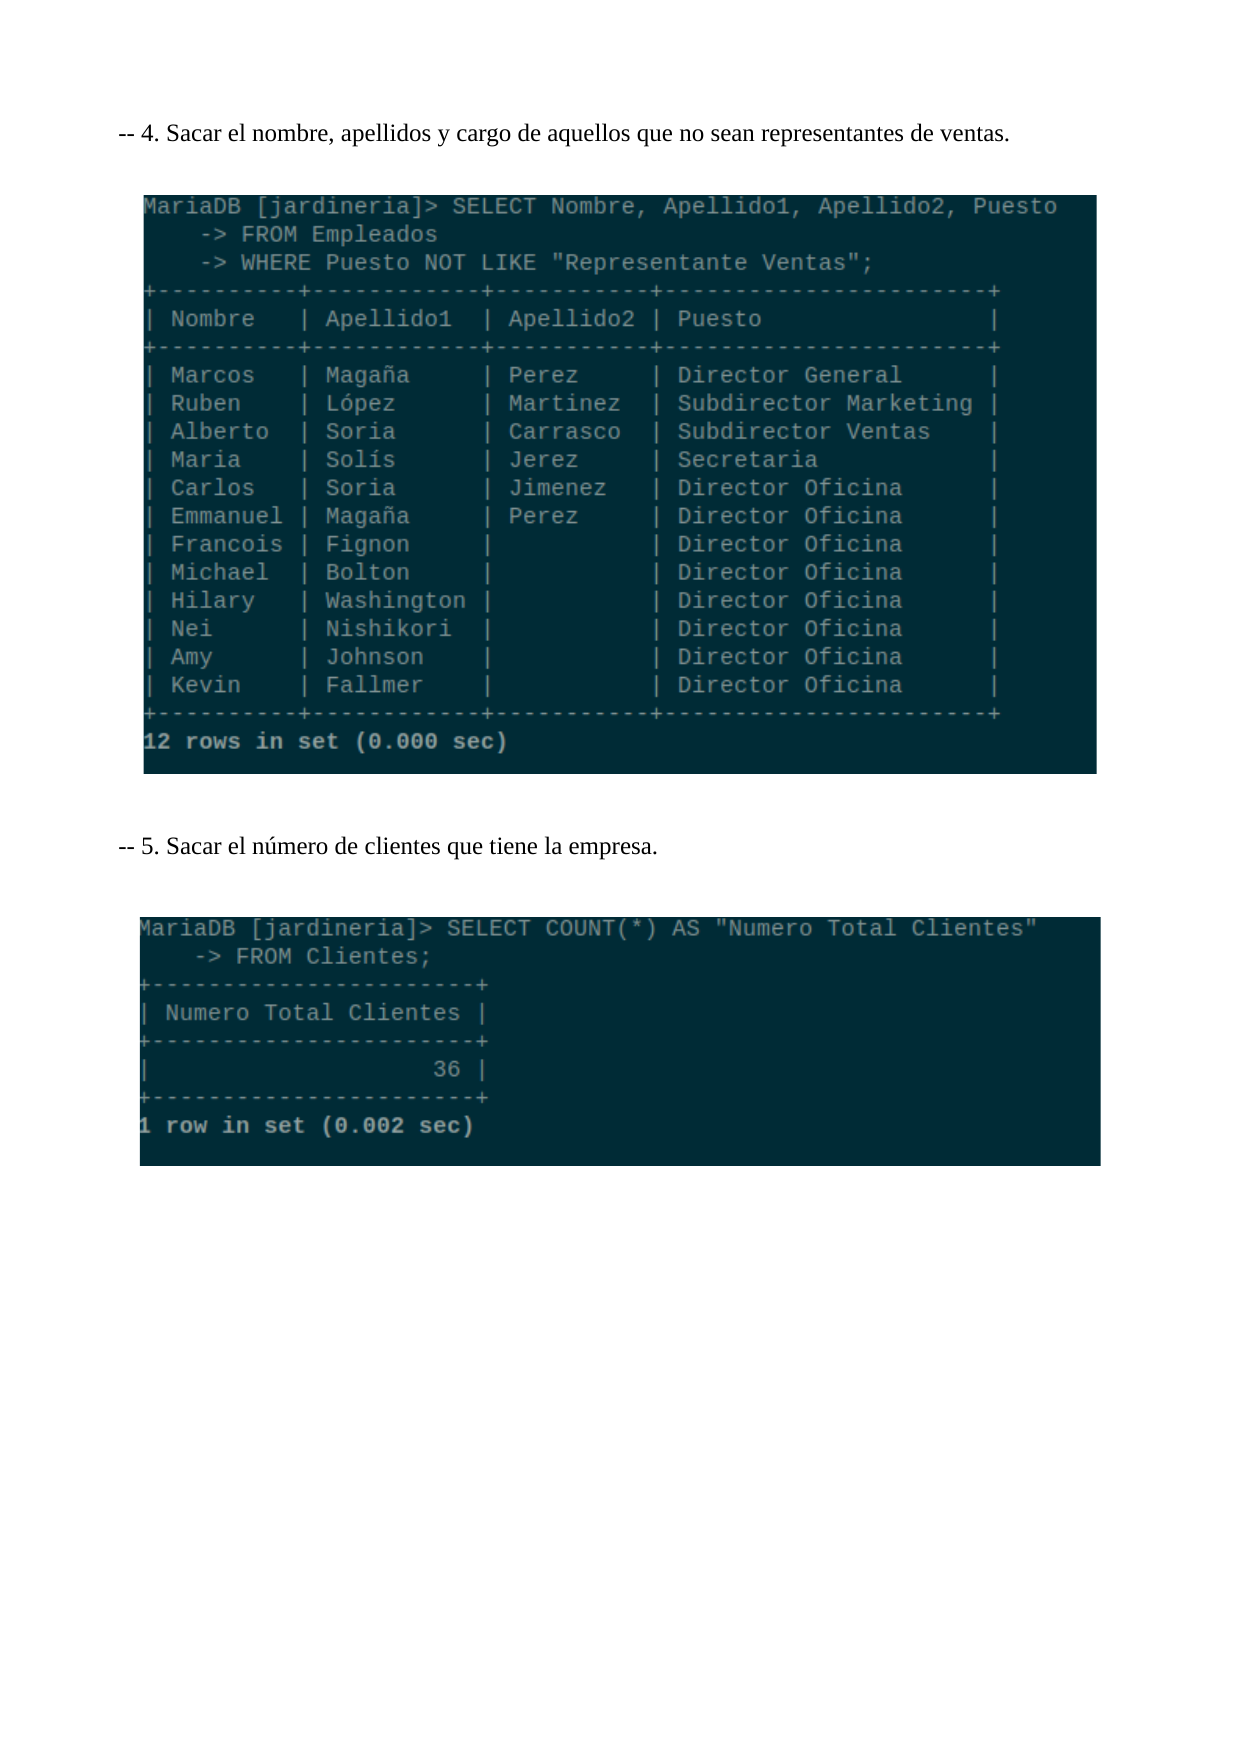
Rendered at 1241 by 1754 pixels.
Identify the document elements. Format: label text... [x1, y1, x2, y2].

picture [143, 285, 155, 296]
picture [751, 677, 760, 692]
picture [271, 254, 282, 270]
picture [230, 427, 239, 438]
picture [580, 483, 592, 495]
picture [349, 951, 361, 963]
picture [300, 285, 310, 296]
picture [608, 314, 621, 326]
picture [751, 593, 760, 608]
picture [708, 567, 717, 579]
picture [586, 398, 591, 410]
picture [750, 649, 760, 664]
picture [694, 366, 705, 382]
picture [1002, 201, 1014, 213]
picture [975, 198, 999, 213]
picture [257, 732, 283, 748]
picture [385, 596, 394, 608]
picture [303, 478, 307, 499]
picture [997, 923, 1009, 935]
picture [763, 680, 775, 692]
picture [679, 508, 691, 523]
picture [327, 229, 339, 241]
picture [230, 596, 239, 607]
picture [408, 919, 415, 940]
picture [243, 511, 253, 523]
picture [370, 450, 381, 467]
picture [215, 539, 225, 551]
picture [215, 455, 226, 467]
picture [399, 619, 408, 636]
picture [890, 511, 902, 523]
picture [904, 398, 916, 410]
picture [525, 314, 550, 331]
picture [139, 1091, 150, 1103]
picture [955, 923, 967, 935]
picture [708, 680, 718, 692]
picture [763, 455, 775, 467]
picture [848, 680, 859, 692]
picture [763, 370, 775, 382]
picture [877, 511, 887, 523]
picture [303, 591, 307, 612]
picture [238, 948, 248, 963]
picture [779, 652, 788, 664]
picture [202, 370, 211, 382]
picture [842, 923, 854, 935]
picture [383, 680, 409, 692]
picture [380, 949, 388, 963]
picture [200, 567, 211, 579]
picture [721, 370, 746, 382]
picture [694, 563, 704, 579]
picture [486, 563, 490, 584]
picture [358, 732, 364, 753]
picture [707, 314, 718, 326]
picture [186, 309, 226, 326]
picture [735, 511, 746, 523]
picture [371, 201, 380, 213]
picture [187, 398, 197, 410]
picture [139, 1117, 151, 1133]
picture [307, 1008, 319, 1020]
picture [370, 478, 381, 495]
picture [214, 596, 226, 608]
picture [723, 455, 732, 467]
picture [369, 951, 375, 963]
picture [355, 258, 367, 270]
picture [870, 923, 883, 935]
picture [181, 1121, 207, 1133]
picture [266, 1121, 292, 1133]
picture [750, 480, 760, 495]
picture [913, 920, 925, 935]
picture [328, 536, 338, 551]
picture [295, 1005, 304, 1020]
picture [763, 511, 775, 523]
picture [820, 478, 831, 495]
picture [228, 539, 239, 551]
picture [721, 596, 746, 608]
picture [397, 258, 410, 270]
picture [779, 680, 788, 692]
picture [428, 593, 436, 608]
picture [237, 1008, 249, 1020]
picture [835, 596, 844, 608]
picture [890, 539, 902, 551]
picture [509, 311, 522, 326]
picture [751, 621, 760, 636]
picture [398, 539, 408, 551]
picture [877, 624, 887, 636]
picture [581, 399, 585, 410]
picture [721, 624, 746, 636]
picture [425, 314, 438, 326]
picture [737, 394, 746, 410]
picture [423, 960, 428, 968]
picture [341, 680, 353, 692]
picture [567, 511, 577, 523]
picture [735, 455, 747, 467]
picture [649, 919, 655, 940]
picture [303, 535, 307, 556]
picture [201, 422, 226, 439]
picture [510, 395, 536, 410]
picture [952, 398, 957, 410]
picture [694, 647, 705, 664]
picture [567, 483, 577, 495]
picture [863, 624, 874, 636]
picture [751, 427, 760, 438]
picture [188, 422, 197, 439]
picture [554, 427, 563, 438]
picture [341, 394, 353, 410]
picture [258, 563, 268, 579]
picture [483, 285, 493, 296]
picture [342, 258, 352, 270]
picture [863, 675, 874, 692]
picture [336, 923, 346, 935]
picture [411, 624, 424, 636]
picture [721, 511, 732, 523]
picture [303, 647, 307, 668]
picture [708, 370, 718, 382]
picture [779, 624, 788, 636]
picture [294, 1117, 304, 1133]
picture [751, 398, 760, 410]
picture [848, 539, 859, 551]
picture [847, 652, 859, 664]
picture [329, 395, 338, 410]
picture [385, 255, 394, 270]
picture [622, 201, 634, 213]
picture [539, 455, 549, 467]
picture [904, 197, 915, 213]
picture [254, 919, 261, 940]
picture [835, 624, 845, 636]
picture [779, 455, 788, 467]
picture [794, 396, 802, 410]
picture [173, 536, 183, 551]
picture [877, 680, 887, 692]
picture [820, 675, 830, 692]
picture [1027, 919, 1035, 926]
picture [350, 1005, 361, 1020]
picture [285, 254, 310, 270]
picture [214, 370, 225, 382]
picture [735, 483, 746, 495]
picture [486, 507, 490, 528]
picture [721, 680, 732, 692]
picture [638, 258, 648, 270]
picture [426, 255, 437, 270]
picture [356, 563, 366, 579]
picture [735, 680, 746, 692]
picture [398, 309, 409, 326]
picture [863, 197, 874, 213]
picture [279, 923, 291, 935]
picture [721, 539, 746, 551]
picture [547, 920, 559, 935]
picture [650, 258, 663, 270]
picture [357, 624, 366, 636]
picture [172, 621, 183, 636]
picture [195, 1008, 220, 1020]
picture [778, 198, 789, 213]
picture [303, 676, 307, 697]
picture [256, 511, 268, 523]
picture [421, 1005, 431, 1020]
picture [273, 539, 282, 551]
picture [486, 478, 490, 499]
picture [168, 923, 177, 935]
picture [234, 398, 239, 410]
picture [524, 254, 535, 270]
picture [172, 564, 184, 579]
picture [666, 258, 676, 269]
picture [820, 647, 831, 664]
picture [737, 427, 746, 439]
picture [863, 506, 874, 523]
picture [708, 258, 718, 269]
picture [524, 511, 535, 523]
picture [392, 923, 404, 935]
picture [172, 593, 183, 608]
picture [477, 1035, 488, 1046]
picture [379, 919, 389, 935]
picture [172, 508, 184, 523]
picture [168, 1121, 178, 1133]
picture [342, 229, 353, 246]
picture [777, 258, 789, 270]
picture [620, 919, 626, 940]
picture [328, 677, 338, 692]
picture [483, 255, 493, 270]
picture [398, 596, 408, 608]
picture [863, 647, 874, 664]
picture [680, 201, 704, 218]
picture [483, 198, 494, 213]
picture [486, 535, 490, 556]
picture [1019, 201, 1028, 213]
picture [805, 564, 818, 579]
picture [245, 424, 253, 439]
picture [327, 564, 353, 579]
picture [303, 563, 307, 584]
picture [805, 367, 831, 382]
picture [327, 254, 339, 269]
picture [835, 675, 846, 692]
picture [202, 455, 211, 467]
picture [805, 677, 818, 692]
picture [228, 483, 240, 495]
picture [779, 539, 788, 551]
picture [143, 342, 156, 352]
picture [174, 201, 183, 213]
picture [256, 427, 269, 439]
picture [139, 1035, 150, 1046]
picture [693, 258, 704, 270]
picture [383, 427, 394, 439]
picture [835, 506, 846, 523]
picture [679, 395, 691, 410]
picture [821, 563, 831, 579]
picture [355, 370, 366, 387]
picture [858, 920, 867, 935]
picture [863, 370, 873, 382]
picture [566, 197, 606, 213]
picture [215, 478, 226, 495]
picture [890, 567, 902, 579]
picture [763, 255, 776, 270]
picture [735, 258, 747, 270]
picture [251, 948, 292, 963]
picture [370, 619, 380, 636]
picture [877, 398, 886, 410]
picture [356, 427, 366, 438]
picture [892, 394, 901, 410]
picture [604, 920, 615, 935]
picture [581, 309, 592, 326]
picture [397, 201, 409, 213]
picture [989, 341, 1000, 352]
picture [411, 596, 422, 612]
picture [524, 427, 535, 439]
picture [403, 567, 408, 579]
picture [307, 948, 319, 963]
picture [848, 511, 859, 523]
picture [708, 394, 732, 410]
picture [1032, 198, 1041, 213]
picture [848, 395, 873, 410]
picture [300, 201, 309, 213]
picture [370, 309, 381, 326]
picture [861, 427, 874, 439]
picture [721, 483, 732, 495]
picture [877, 567, 881, 579]
text -- 5. Sacar el número de clientes que tiene la empresa. [118, 831, 1122, 860]
picture [186, 511, 227, 523]
picture [392, 1117, 404, 1133]
picture [721, 652, 732, 664]
picture [139, 979, 149, 990]
picture [365, 923, 374, 935]
picture [369, 370, 381, 382]
picture [552, 511, 564, 523]
picture [499, 732, 505, 753]
picture [985, 920, 994, 935]
picture [384, 366, 394, 382]
picture [483, 341, 494, 352]
picture [821, 535, 831, 551]
picture [210, 950, 221, 962]
picture [392, 1008, 403, 1020]
picture [806, 480, 818, 495]
picture [349, 923, 361, 935]
picture [751, 508, 760, 523]
picture [498, 254, 506, 270]
picture [427, 624, 436, 636]
picture [779, 483, 788, 495]
picture [805, 398, 818, 410]
picture [679, 480, 691, 495]
picture [819, 198, 859, 218]
picture [313, 197, 324, 213]
picture [567, 394, 577, 410]
picture [385, 455, 394, 467]
picture [342, 314, 367, 331]
picture [886, 919, 896, 935]
picture [454, 198, 480, 213]
picture [397, 511, 410, 523]
picture [723, 255, 732, 270]
picture [510, 423, 521, 439]
picture [454, 736, 493, 748]
picture [763, 624, 775, 636]
picture [794, 424, 802, 439]
picture [303, 309, 307, 330]
picture [187, 197, 198, 213]
picture [228, 370, 241, 382]
picture [215, 256, 227, 268]
picture [864, 596, 873, 608]
picture [510, 255, 522, 269]
picture [918, 201, 930, 213]
picture [242, 314, 254, 326]
picture [313, 226, 325, 241]
picture [594, 398, 606, 410]
picture [928, 919, 939, 935]
picture [960, 398, 971, 415]
picture [455, 254, 465, 269]
picture [890, 483, 902, 495]
picture [356, 398, 381, 415]
picture [341, 596, 352, 608]
picture [566, 254, 579, 270]
picture [933, 394, 943, 410]
picture [652, 285, 662, 296]
picture [303, 619, 307, 640]
picture [819, 258, 831, 270]
picture [369, 733, 382, 748]
picture [763, 201, 775, 213]
picture [610, 201, 619, 213]
picture [834, 370, 845, 382]
picture [763, 398, 788, 410]
picture [427, 229, 436, 241]
picture [730, 920, 741, 935]
picture [890, 680, 902, 692]
picture [722, 197, 733, 213]
picture [341, 652, 353, 664]
picture [679, 592, 691, 608]
picture [337, 947, 347, 963]
picture [257, 226, 297, 241]
picture [303, 366, 307, 387]
picture [408, 951, 417, 963]
picture [285, 201, 297, 213]
picture [384, 398, 394, 410]
picture [383, 567, 395, 579]
picture [594, 427, 605, 439]
picture [749, 314, 761, 326]
picture [372, 564, 380, 579]
picture [322, 919, 333, 935]
picture [821, 427, 830, 438]
picture [763, 539, 775, 551]
picture [805, 592, 818, 608]
picture [863, 563, 873, 579]
picture [383, 483, 395, 495]
picture [398, 568, 402, 579]
picture [243, 596, 255, 612]
picture [384, 506, 394, 523]
picture [751, 367, 760, 382]
picture [511, 452, 521, 467]
picture [848, 624, 859, 636]
picture [694, 675, 705, 692]
picture [877, 539, 887, 551]
picture [821, 591, 831, 607]
picture [752, 564, 760, 579]
picture [326, 311, 339, 326]
picture [805, 508, 818, 523]
picture [609, 398, 619, 410]
picture [327, 621, 338, 636]
picture [323, 947, 332, 963]
picture [266, 919, 274, 940]
picture [735, 652, 746, 664]
picture [679, 621, 691, 636]
picture [679, 649, 691, 664]
picture [848, 370, 859, 382]
picture [904, 427, 915, 439]
picture [664, 198, 677, 213]
picture [209, 920, 235, 935]
picture [876, 370, 888, 382]
picture [370, 591, 380, 607]
picture [552, 455, 564, 467]
picture [708, 422, 732, 439]
picture [397, 733, 438, 748]
picture [370, 539, 380, 551]
picture [890, 596, 901, 608]
picture [708, 197, 719, 213]
picture [567, 309, 578, 326]
text -- 4. Sacar el nombre, apellidos y cargo de aquellos que no sean representantes de ventas. [118, 118, 1122, 147]
picture [172, 311, 183, 326]
picture [919, 427, 929, 439]
picture [201, 394, 226, 410]
picture [891, 366, 902, 382]
picture [835, 647, 846, 664]
picture [215, 675, 226, 692]
picture [434, 1008, 446, 1020]
picture [439, 596, 465, 608]
picture [188, 539, 197, 551]
picture [989, 707, 1000, 719]
picture [242, 539, 255, 551]
picture [582, 427, 591, 439]
picture [519, 920, 531, 935]
picture [694, 624, 705, 636]
picture [835, 478, 846, 495]
picture [567, 370, 577, 382]
picture [595, 258, 606, 274]
picture [792, 258, 802, 269]
picture [708, 624, 718, 636]
picture [230, 314, 239, 326]
picture [272, 197, 280, 218]
picture [622, 258, 634, 270]
picture [397, 225, 408, 241]
picture [477, 979, 487, 990]
picture [694, 314, 704, 326]
picture [369, 229, 381, 241]
picture [397, 370, 409, 382]
picture [295, 923, 304, 935]
picture [863, 535, 874, 551]
picture [383, 539, 395, 551]
picture [327, 452, 353, 467]
picture [371, 427, 380, 439]
picture [440, 311, 452, 326]
picture [300, 736, 325, 748]
picture [228, 455, 240, 467]
picture [882, 567, 887, 579]
picture [215, 563, 225, 579]
picture [328, 423, 353, 439]
picture [414, 197, 421, 218]
picture [335, 1117, 348, 1133]
picture [139, 920, 165, 935]
picture [751, 452, 760, 467]
picture [538, 483, 564, 495]
picture [942, 919, 953, 935]
picture [303, 422, 307, 443]
picture [877, 483, 887, 495]
picture [258, 535, 268, 551]
picture [848, 424, 860, 438]
picture [172, 480, 198, 495]
picture [921, 395, 929, 410]
picture [355, 511, 366, 528]
picture [188, 736, 198, 748]
picture [1045, 201, 1057, 213]
picture [172, 423, 185, 438]
picture [167, 1005, 178, 1020]
picture [970, 923, 980, 935]
picture [679, 564, 691, 579]
picture [694, 535, 705, 551]
picture [200, 198, 241, 213]
picture [242, 567, 254, 579]
picture [384, 309, 395, 326]
picture [561, 920, 600, 935]
picture [553, 309, 564, 326]
picture [510, 198, 522, 213]
picture [300, 341, 311, 352]
picture [421, 922, 432, 934]
picture [890, 624, 902, 636]
picture [483, 708, 494, 718]
picture [327, 508, 353, 523]
picture [328, 649, 338, 664]
picture [539, 427, 549, 438]
picture [821, 398, 830, 410]
picture [478, 920, 488, 935]
picture [806, 649, 818, 664]
picture [356, 596, 366, 608]
picture [172, 452, 198, 467]
picture [891, 197, 902, 213]
picture [229, 399, 233, 410]
picture [835, 563, 845, 579]
picture [215, 228, 226, 240]
picture [245, 483, 253, 495]
picture [143, 733, 170, 748]
picture [363, 1117, 390, 1133]
picture [370, 652, 380, 664]
picture [793, 455, 803, 467]
picture [486, 309, 490, 330]
picture [450, 1008, 459, 1020]
picture [486, 394, 490, 415]
picture [595, 483, 605, 495]
picture [186, 624, 198, 636]
picture [486, 591, 490, 612]
picture [426, 200, 438, 211]
picture [821, 619, 831, 636]
picture [322, 1003, 333, 1020]
picture [172, 649, 213, 669]
picture [172, 367, 198, 382]
picture [763, 427, 788, 439]
picture [835, 535, 846, 551]
picture [835, 258, 845, 270]
picture [610, 258, 619, 269]
picture [421, 1121, 459, 1133]
picture [303, 507, 307, 528]
picture [525, 478, 536, 495]
picture [357, 483, 366, 495]
picture [608, 427, 621, 439]
picture [342, 535, 353, 551]
picture [397, 652, 409, 664]
picture [787, 923, 797, 935]
picture [679, 423, 691, 439]
picture [679, 452, 718, 467]
picture [511, 480, 521, 495]
picture [355, 539, 366, 556]
picture [808, 255, 816, 270]
picture [763, 483, 775, 495]
picture [749, 197, 760, 213]
picture [486, 619, 490, 640]
picture [300, 708, 311, 718]
picture [552, 198, 563, 213]
picture [890, 652, 902, 664]
picture [708, 652, 718, 664]
picture [848, 596, 859, 608]
picture [848, 567, 859, 579]
picture [708, 539, 718, 551]
picture [933, 198, 943, 213]
picture [800, 923, 812, 935]
picture [567, 455, 577, 467]
picture [356, 675, 367, 692]
picture [448, 1061, 460, 1076]
picture [172, 677, 185, 692]
picture [228, 567, 240, 579]
picture [486, 647, 490, 668]
picture [187, 563, 197, 579]
picture [307, 919, 318, 935]
picture [384, 197, 396, 213]
picture [863, 478, 874, 495]
picture [623, 311, 634, 326]
picture [379, 1008, 390, 1020]
picture [328, 733, 338, 748]
picture [411, 229, 424, 241]
picture [186, 680, 198, 692]
picture [449, 920, 474, 935]
picture [266, 1005, 277, 1020]
picture [805, 536, 818, 551]
picture [892, 424, 901, 439]
picture [143, 198, 170, 213]
picture [540, 511, 549, 523]
picture [695, 596, 704, 608]
picture [566, 427, 577, 439]
picture [745, 923, 755, 935]
picture [356, 225, 366, 241]
picture [525, 198, 536, 213]
picture [224, 1121, 249, 1133]
picture [326, 593, 340, 608]
picture [829, 920, 840, 935]
picture [681, 255, 690, 270]
picture [201, 624, 212, 636]
picture [411, 309, 422, 326]
picture [194, 923, 207, 935]
picture [229, 511, 239, 523]
picture [504, 920, 516, 935]
picture [805, 427, 818, 439]
picture [383, 229, 395, 241]
picture [510, 508, 522, 523]
picture [486, 422, 490, 443]
picture [244, 370, 253, 382]
picture [763, 652, 775, 664]
picture [342, 201, 352, 213]
picture [820, 506, 830, 523]
picture [181, 1008, 192, 1020]
picture [370, 675, 381, 692]
picture [708, 596, 718, 608]
picture [465, 1116, 472, 1137]
picture [477, 1092, 488, 1103]
picture [441, 624, 451, 636]
picture [385, 652, 394, 664]
picture [202, 483, 211, 495]
picture [694, 478, 705, 495]
picture [679, 536, 691, 551]
picture [243, 226, 253, 241]
picture [510, 367, 522, 382]
picture [763, 596, 775, 608]
picture [369, 511, 381, 523]
picture [805, 455, 818, 467]
picture [172, 395, 184, 410]
picture [496, 198, 508, 213]
picture [847, 483, 859, 495]
picture [736, 311, 746, 326]
picture [805, 621, 818, 636]
picture [440, 254, 452, 270]
picture [303, 450, 307, 471]
picture [200, 539, 212, 551]
picture [271, 506, 283, 523]
picture [356, 450, 367, 467]
picture [679, 677, 691, 692]
picture [364, 952, 368, 963]
picture [371, 258, 380, 270]
picture [779, 511, 788, 523]
picture [201, 680, 212, 692]
picture [552, 370, 564, 382]
picture [721, 567, 746, 579]
picture [259, 197, 267, 218]
picture [633, 919, 641, 926]
picture [779, 567, 788, 579]
picture [694, 506, 705, 523]
picture [694, 398, 704, 410]
picture [947, 399, 951, 410]
picture [763, 567, 775, 579]
picture [279, 1008, 291, 1020]
picture [594, 309, 605, 326]
picture [524, 455, 536, 467]
picture [555, 395, 563, 410]
picture [413, 680, 422, 692]
picture [201, 736, 240, 748]
picture [708, 483, 718, 495]
picture [1013, 923, 1022, 935]
picture [342, 624, 353, 636]
picture [673, 920, 700, 935]
picture [580, 258, 592, 270]
picture [365, 1003, 375, 1020]
picture [751, 536, 760, 551]
picture [758, 923, 784, 935]
picture [990, 285, 1000, 296]
picture [679, 311, 691, 326]
picture [877, 596, 887, 607]
picture [355, 201, 367, 213]
picture [490, 920, 502, 935]
picture [188, 596, 197, 608]
picture [486, 450, 490, 471]
picture [324, 1116, 331, 1137]
picture [303, 394, 307, 415]
picture [694, 427, 704, 439]
picture [384, 624, 395, 636]
picture [736, 197, 747, 213]
picture [391, 951, 404, 963]
picture [679, 367, 691, 382]
picture [779, 596, 788, 607]
picture [356, 647, 366, 664]
picture [877, 197, 888, 213]
picture [723, 314, 732, 326]
picture [242, 255, 268, 270]
picture [327, 480, 353, 495]
picture [651, 707, 663, 719]
picture [779, 370, 788, 382]
picture [202, 591, 211, 608]
picture [877, 652, 887, 664]
picture [412, 652, 422, 664]
picture [327, 367, 353, 382]
picture [182, 919, 193, 935]
picture [539, 398, 548, 410]
picture [708, 511, 718, 523]
picture [554, 253, 562, 260]
picture [486, 366, 490, 387]
picture [224, 1008, 234, 1020]
picture [524, 370, 536, 382]
picture [143, 708, 156, 718]
picture [328, 197, 339, 213]
picture [877, 427, 887, 438]
picture [229, 680, 239, 692]
picture [651, 341, 663, 352]
picture [435, 1061, 446, 1076]
picture [486, 676, 490, 697]
picture [539, 370, 549, 382]
picture [407, 1008, 417, 1020]
